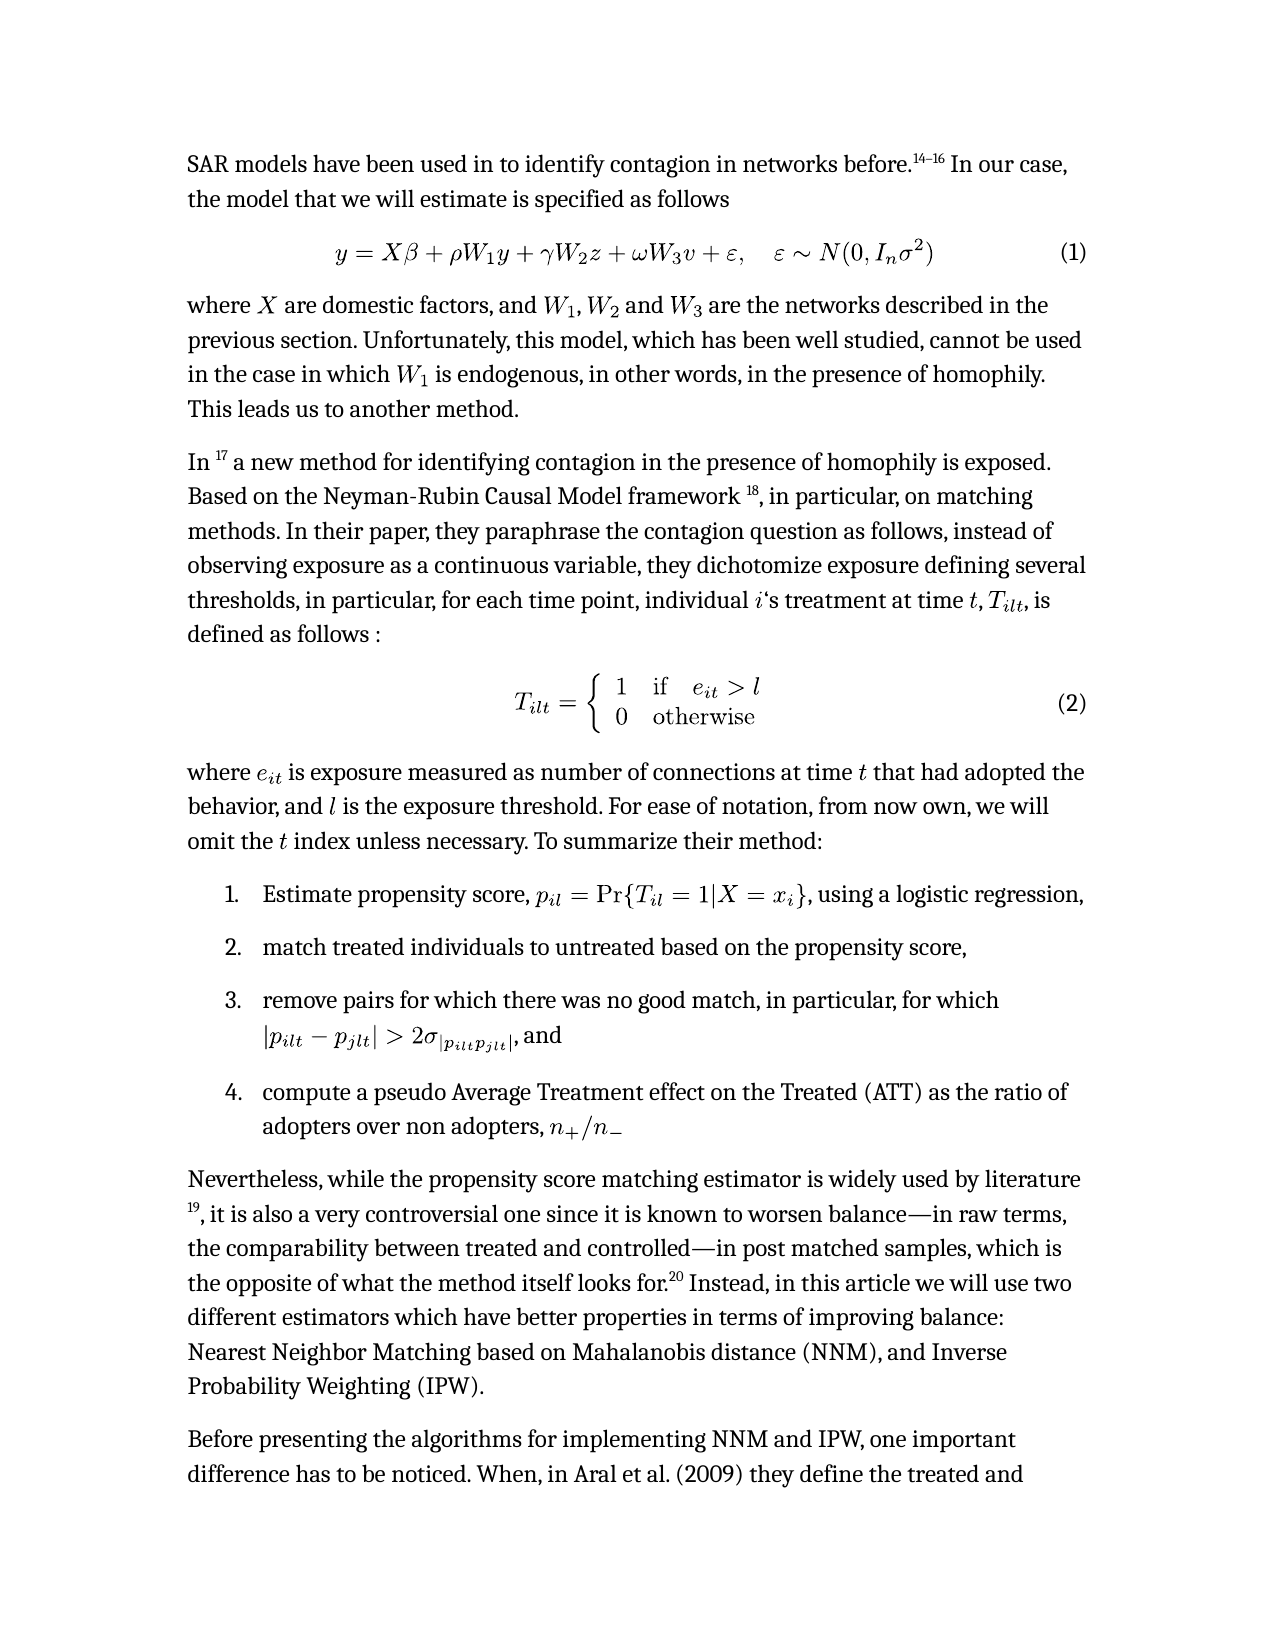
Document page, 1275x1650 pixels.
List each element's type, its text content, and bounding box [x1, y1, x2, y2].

text where is exposure measured as number of connections at time that had adopted the behavior, and is the exposure threshold. For ease of notation, from now own, we will omit the index unless necessary. To summarize their method: [187, 758, 1087, 856]
list compute a pseudo Average Treatment effect on the Treated (ATT) as the ratio of adopters over non adopters, [225, 1077, 1087, 1141]
text (1) [935, 238, 1087, 267]
text SAR models have been used in to identify contagion in networks before.14–16⁠ In our case, the model that we will estimate is specified as follows [187, 150, 1087, 213]
text Nevertheless, while the propensity score matching estimator is widely used by literature 19⁠, it is also a very controversial one since it is known to worsen balance—in raw terms, the comparability between treated and controlled—in post matched samples, which is the opposite of what the method itself looks for.20⁠ Instead, in this article we will use two different estimators which have better properties in terms of improving balance: Nearest Neighbor Matching based on Mahalanobis distance (NNM), and Inverse Probability Weighting (IPW). [187, 1165, 1087, 1401]
text In 17⁠ a new method for identifying contagion in the presence of homophily is exposed. Based on the Neyman-Rubin Causal Model framework 18, in particular, on matching methods. In their paper, they paraphrase the contagion question as follows, instead of observing exposure as a continuous variable, they dichotomize exposure defining several thresholds, in particular, for each time point, individual ‘s treatment at time , , is defined as follows : [187, 448, 1087, 649]
text Before presenting the algorithms for implementing NNM and IPW, one important difference has to be noticed. When, in Aral et al. (2009) they define the treated and [187, 1425, 1087, 1488]
list remove pairs for which there was no good match, in particular, for which , and [225, 986, 1087, 1053]
text where are domestic factors, and , and are the networks described in the previous section. Unfortunately, this model, which has been well studied, cannot be used in the case in which is endogenous, in other words, in the presence of homophily. This leads us to another method. [187, 291, 1087, 423]
text (2) [761, 673, 1087, 733]
list match treated individuals to untreated based on the propensity score, [225, 933, 1087, 962]
text [187, 673, 514, 733]
text [187, 238, 334, 267]
list Estimate propensity score, , using a logistic regression, [225, 880, 1087, 909]
